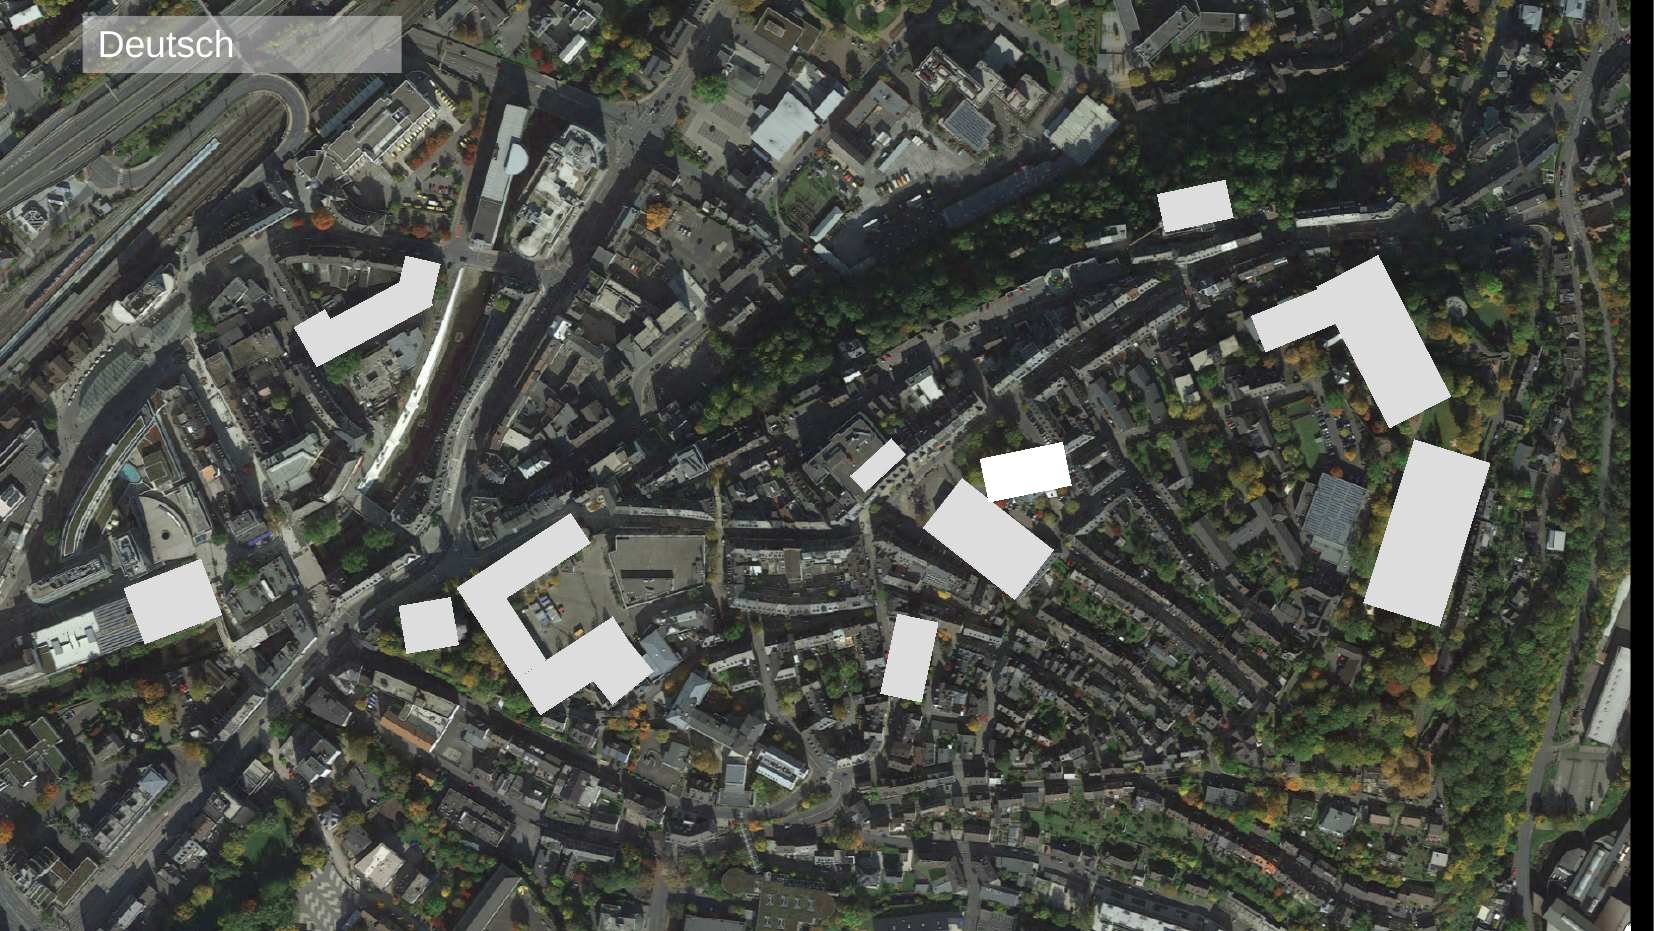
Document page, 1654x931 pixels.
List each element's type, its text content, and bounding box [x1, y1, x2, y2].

text_box [1363, 439, 1490, 627]
text_box [294, 256, 441, 367]
text_box Deutsch [82, 15, 402, 73]
text_box [124, 559, 222, 644]
text_box [1157, 180, 1234, 232]
text_box [399, 597, 459, 654]
picture [0, 0, 1654, 931]
text_box [923, 442, 1072, 600]
text_box [850, 438, 906, 492]
text_box [1251, 255, 1451, 428]
text_box [457, 513, 654, 715]
text_box [880, 614, 938, 702]
